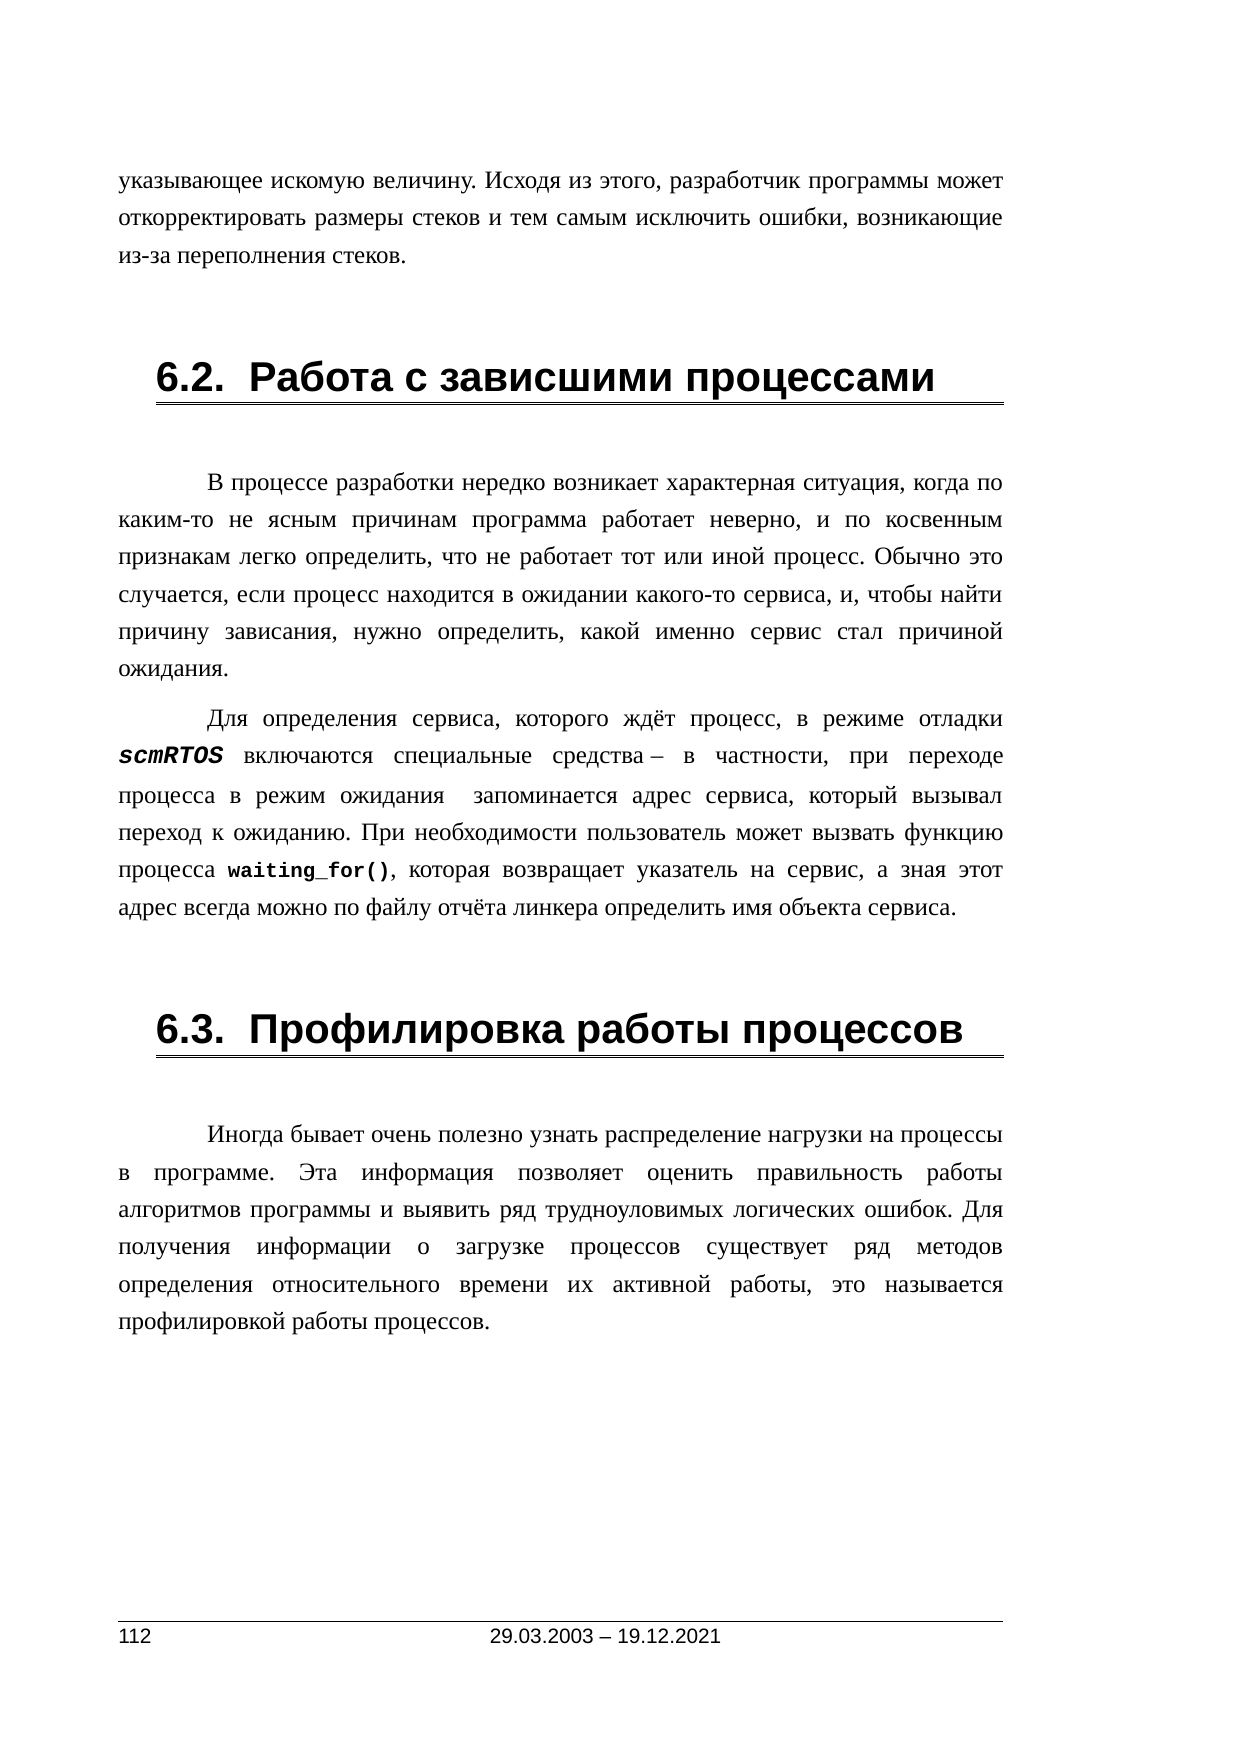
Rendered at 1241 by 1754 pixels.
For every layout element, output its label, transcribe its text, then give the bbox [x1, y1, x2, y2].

text Для определения сервиса, которого ждёт процесс, в режиме отладки scmRTOS включаются специальные средства – в частности, при переходе процесса в режим ожидания запоминается адрес сервиса, который вызывал переход к ожиданию. При необходимости пользователь может вызвать функцию процесса waiting_for(), которая возвращает указатель на сервис, а зная этот адрес всегда можно по файлу отчёта линкера определить имя объекта сервиса. [118, 703, 1004, 921]
text указывающее искомую величину. Исходя из этого, разработчик программы может откорректировать размеры стеков и тем самым исключить ошибки, возникающие из-за переполнения стеков. [118, 165, 1004, 268]
subtitle Профилировка работы процессов [156, 1005, 1004, 1055]
subtitle Работа с зависшими процессами [156, 352, 1004, 402]
text Иногда бывает очень полезно узнать распределение нагрузки на процессы в программе. Эта информация позволяет оценить правильность работы алгоритмов программы и выявить ряд трудноуловимых логических ошибок. Для получения информации о загрузке процессов существует ряд методов определения относительного времени их активной работы, это называется профилировкой работы процессов. [118, 1119, 1004, 1335]
text В процессе разработки нередко возникает характерная ситуация, когда по каким-то не ясным причинам программа работает неверно, и по косвенным признакам легко определить, что не работает тот или иной процесс. Обычно это случается, если процесс находится в ожидании какого-то сервиса, и, чтобы найти причину зависания, нужно определить, какой именно сервис стал причиной ожидания. [118, 467, 1004, 682]
